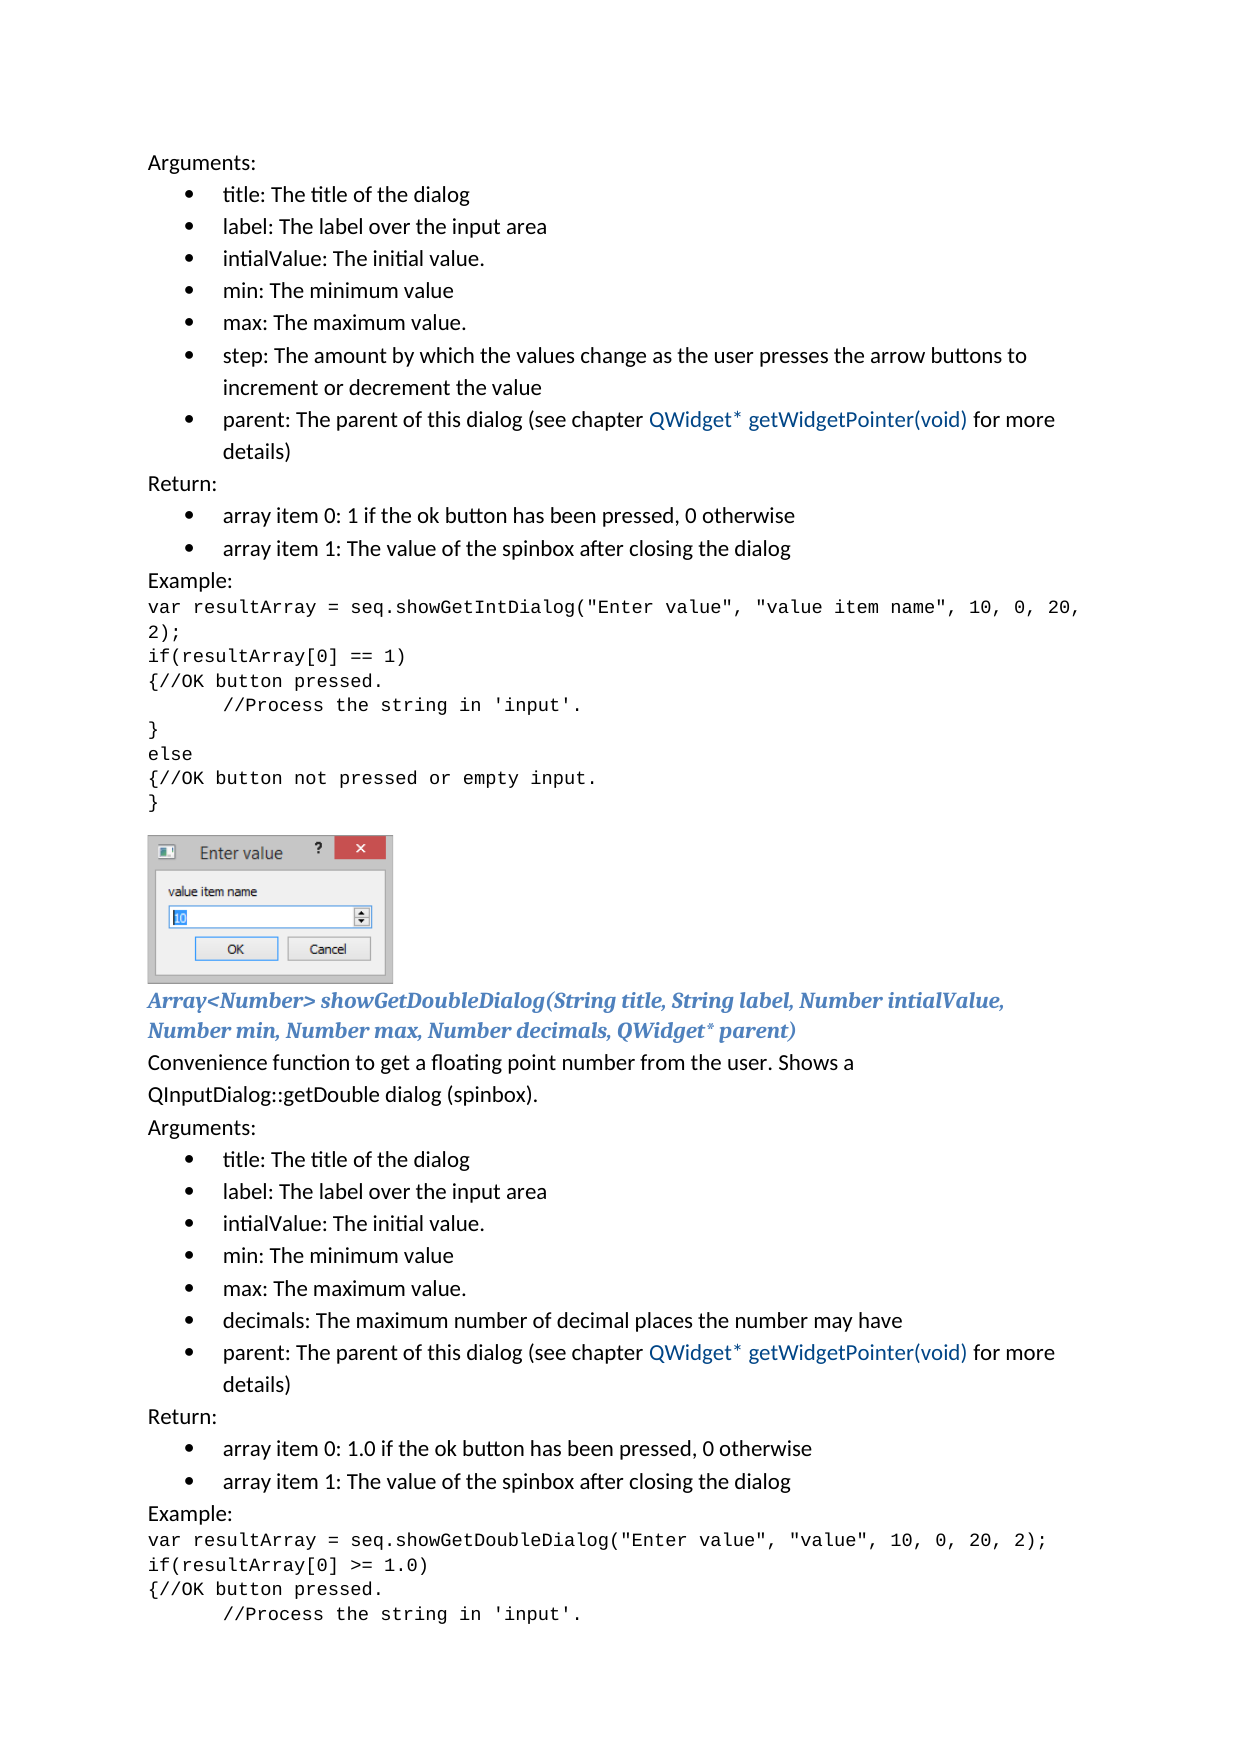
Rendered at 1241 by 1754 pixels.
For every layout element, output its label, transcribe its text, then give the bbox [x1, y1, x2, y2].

list array item 0: 1 if the ok button has been pressed, 0 otherwise [185, 502, 1093, 530]
list min: The minimum value [185, 276, 1093, 304]
picture [147, 835, 394, 984]
list min: The minimum value [185, 1241, 1093, 1269]
list parent: The parent of this dialog (see chapter QWidget* getWidgetPointer(void) for more details) [185, 1338, 1093, 1398]
text //Process the string in 'input'. [148, 1604, 1093, 1626]
text Example: [148, 1499, 1093, 1527]
text var resultArray = seq.showGetDoubleDialog("Enter value", "value", 10, 0, 20, 2); [148, 1531, 1093, 1552]
list intialValue: The initial value. [185, 244, 1093, 272]
list array item 1: The value of the spinbox after closing the dialog [185, 534, 1093, 562]
list decimals: The maximum number of decimal places the number may have [185, 1306, 1093, 1334]
text {//OK button not pressed or empty input. [148, 769, 1093, 790]
list intialValue: The initial value. [185, 1209, 1093, 1237]
text {//OK button pressed. [148, 1580, 1093, 1601]
text Return: [148, 469, 1093, 497]
text } [148, 720, 1093, 741]
list step: The amount by which the values change as the user presses the arrow buttons to increment or decrement the value [185, 341, 1093, 401]
text Example: [148, 566, 1093, 594]
list array item 1: The value of the spinbox after closing the dialog [185, 1467, 1093, 1495]
list parent: The parent of this dialog (see chapter QWidget* getWidgetPointer(void) for more details) [185, 405, 1093, 465]
list label: The label over the input area [185, 212, 1093, 240]
list max: The maximum value. [185, 1274, 1093, 1302]
text Return: [148, 1402, 1093, 1430]
list label: The label over the input area [185, 1177, 1093, 1205]
list title: The title of the dialog [185, 180, 1093, 208]
text if(resultArray[0] >= 1.0) [148, 1556, 1093, 1577]
text if(resultArray[0] == 1) [148, 647, 1093, 668]
text else [148, 744, 1093, 766]
text var resultArray = seq.showGetIntDialog("Enter value", "value item name", 10, 0, 20, 2); [148, 598, 1093, 644]
text Convenience function to get a floating point number from the user. Shows a QInputDialog::getDouble dialog (spinbox). [148, 1048, 1093, 1108]
text Arguments: [148, 148, 1093, 176]
text //Process the string in 'input'. [148, 696, 1093, 717]
text } [148, 793, 1093, 814]
text Arguments: [148, 1113, 1093, 1141]
list array item 0: 1.0 if the ok button has been pressed, 0 otherwise [185, 1434, 1093, 1463]
list max: The maximum value. [185, 308, 1093, 337]
subtitle Array<Number> showGetDoubleDialog(String title, String label, Number intialValue, Number min, Number max, Number decimals, QWidget* parent) [148, 984, 1093, 1044]
text {//OK button pressed. [148, 671, 1093, 693]
list title: The title of the dialog [185, 1145, 1093, 1173]
